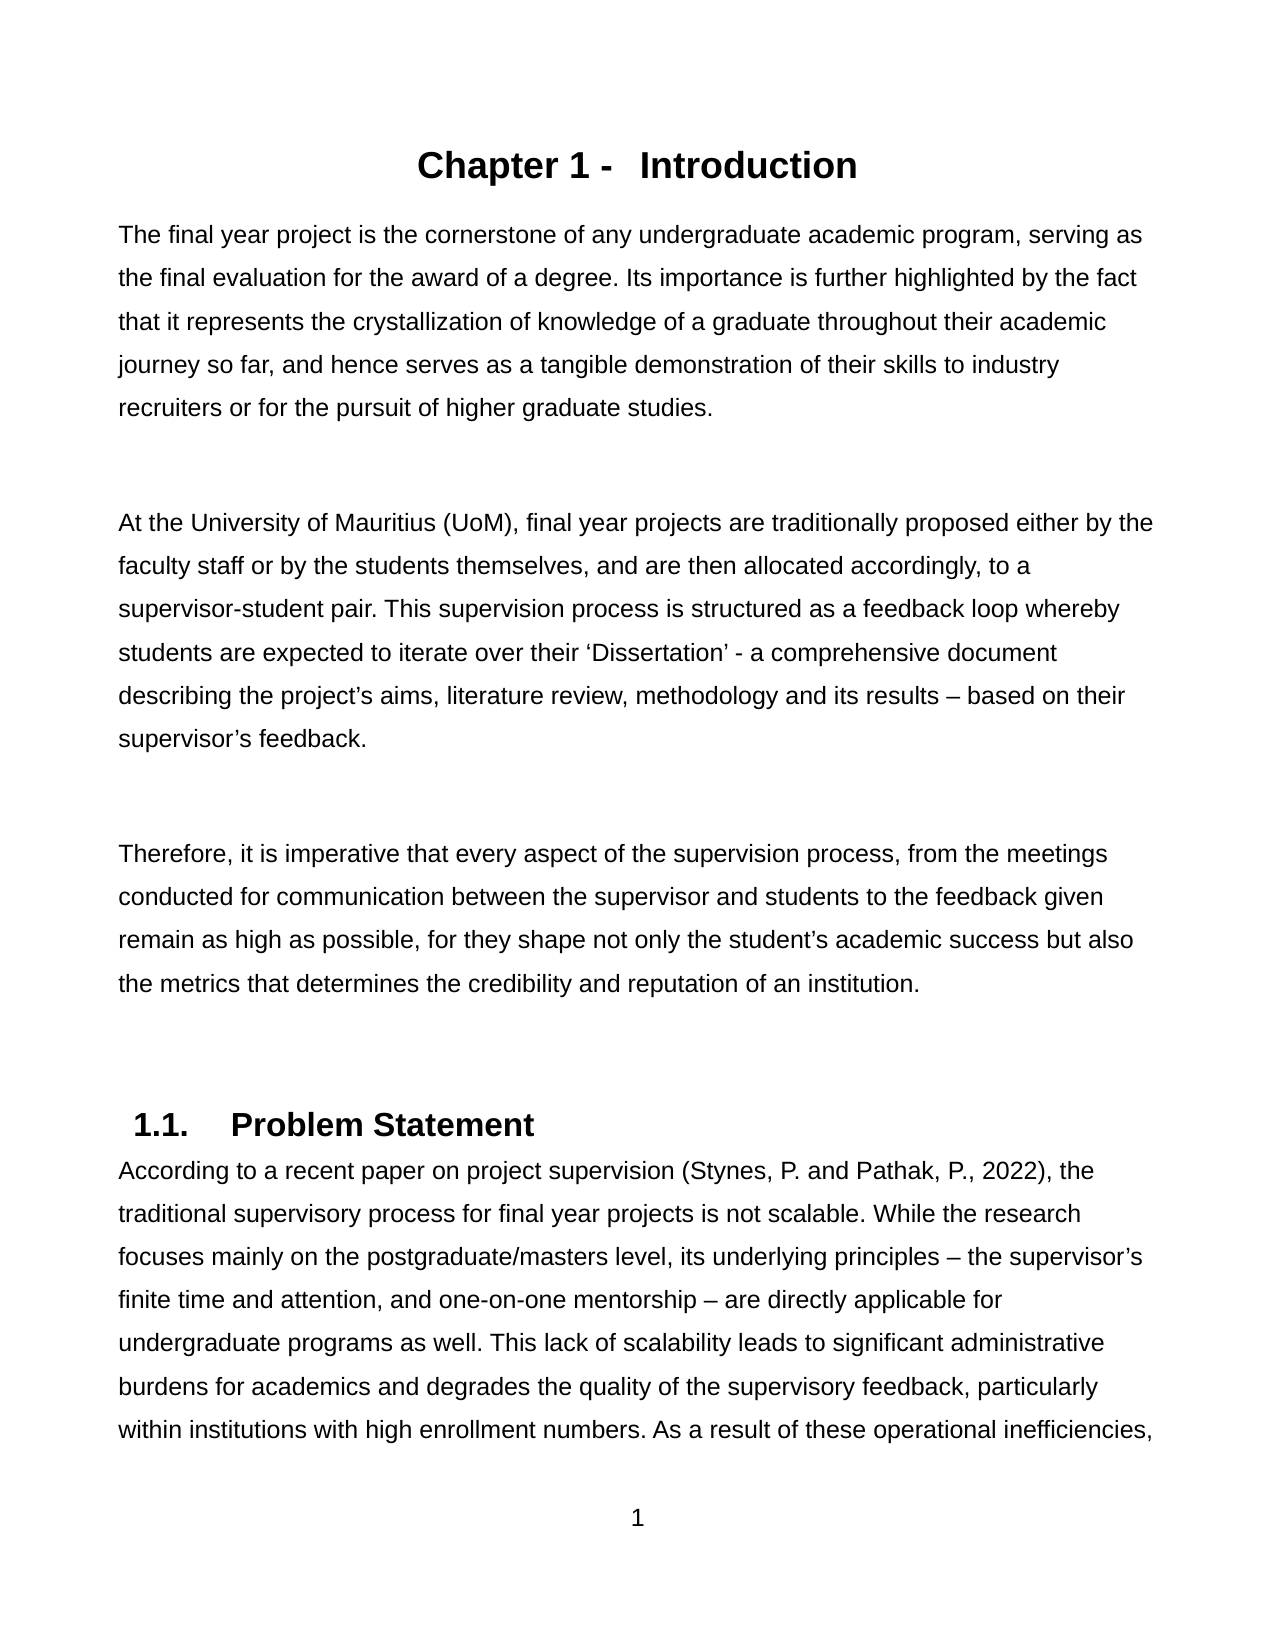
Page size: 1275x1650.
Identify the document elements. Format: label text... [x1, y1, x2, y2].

subtitle Introduction [118, 143, 1157, 186]
text The final year project is the cornerstone of any undergraduate academic program, serving as the final evaluation for the award of a degree. Its importance is further highlighted by the fact that it represents the crystallization of knowledge of a graduate throughout their academic journey so far, and hence serves as a tangible demonstration of their skills to industry recruiters or for the pursuit of higher graduate studies. [118, 220, 1157, 422]
subtitle Problem Statement [133, 1105, 1157, 1143]
text At the University of Mauritius (UoM), final year projects are traditionally proposed either by the faculty staff or by the students themselves, and are then allocated accordingly, to a supervisor-student pair. This supervision process is structured as a feedback loop whereby students are expected to iterate over their ‘Dissertation’ - a comprehensive document describing the project’s aims, literature review, methodology and its results – based on their supervisor’s feedback. [118, 508, 1157, 753]
text Therefore, it is imperative that every aspect of the supervision process, from the meetings conducted for communication between the supervisor and students to the feedback given remain as high as possible, for they shape not only the student’s academic success but also the metrics that determines the credibility and reputation of an institution. [118, 839, 1157, 997]
text According to a recent paper on project supervision (Stynes, P. and Pathak, P., 2022), the traditional supervisory process for final year projects is not scalable. While the research focuses mainly on the postgraduate/masters level, its underlying principles – the supervisor’s finite time and attention, and one-on-one mentorship – are directly applicable for undergraduate programs as well. This lack of scalability leads to significant administrative burdens for academics and degrades the quality of the supervisory feedback, particularly within institutions with high enrollment numbers. As a result of these operational inefficiencies, [118, 1156, 1157, 1443]
